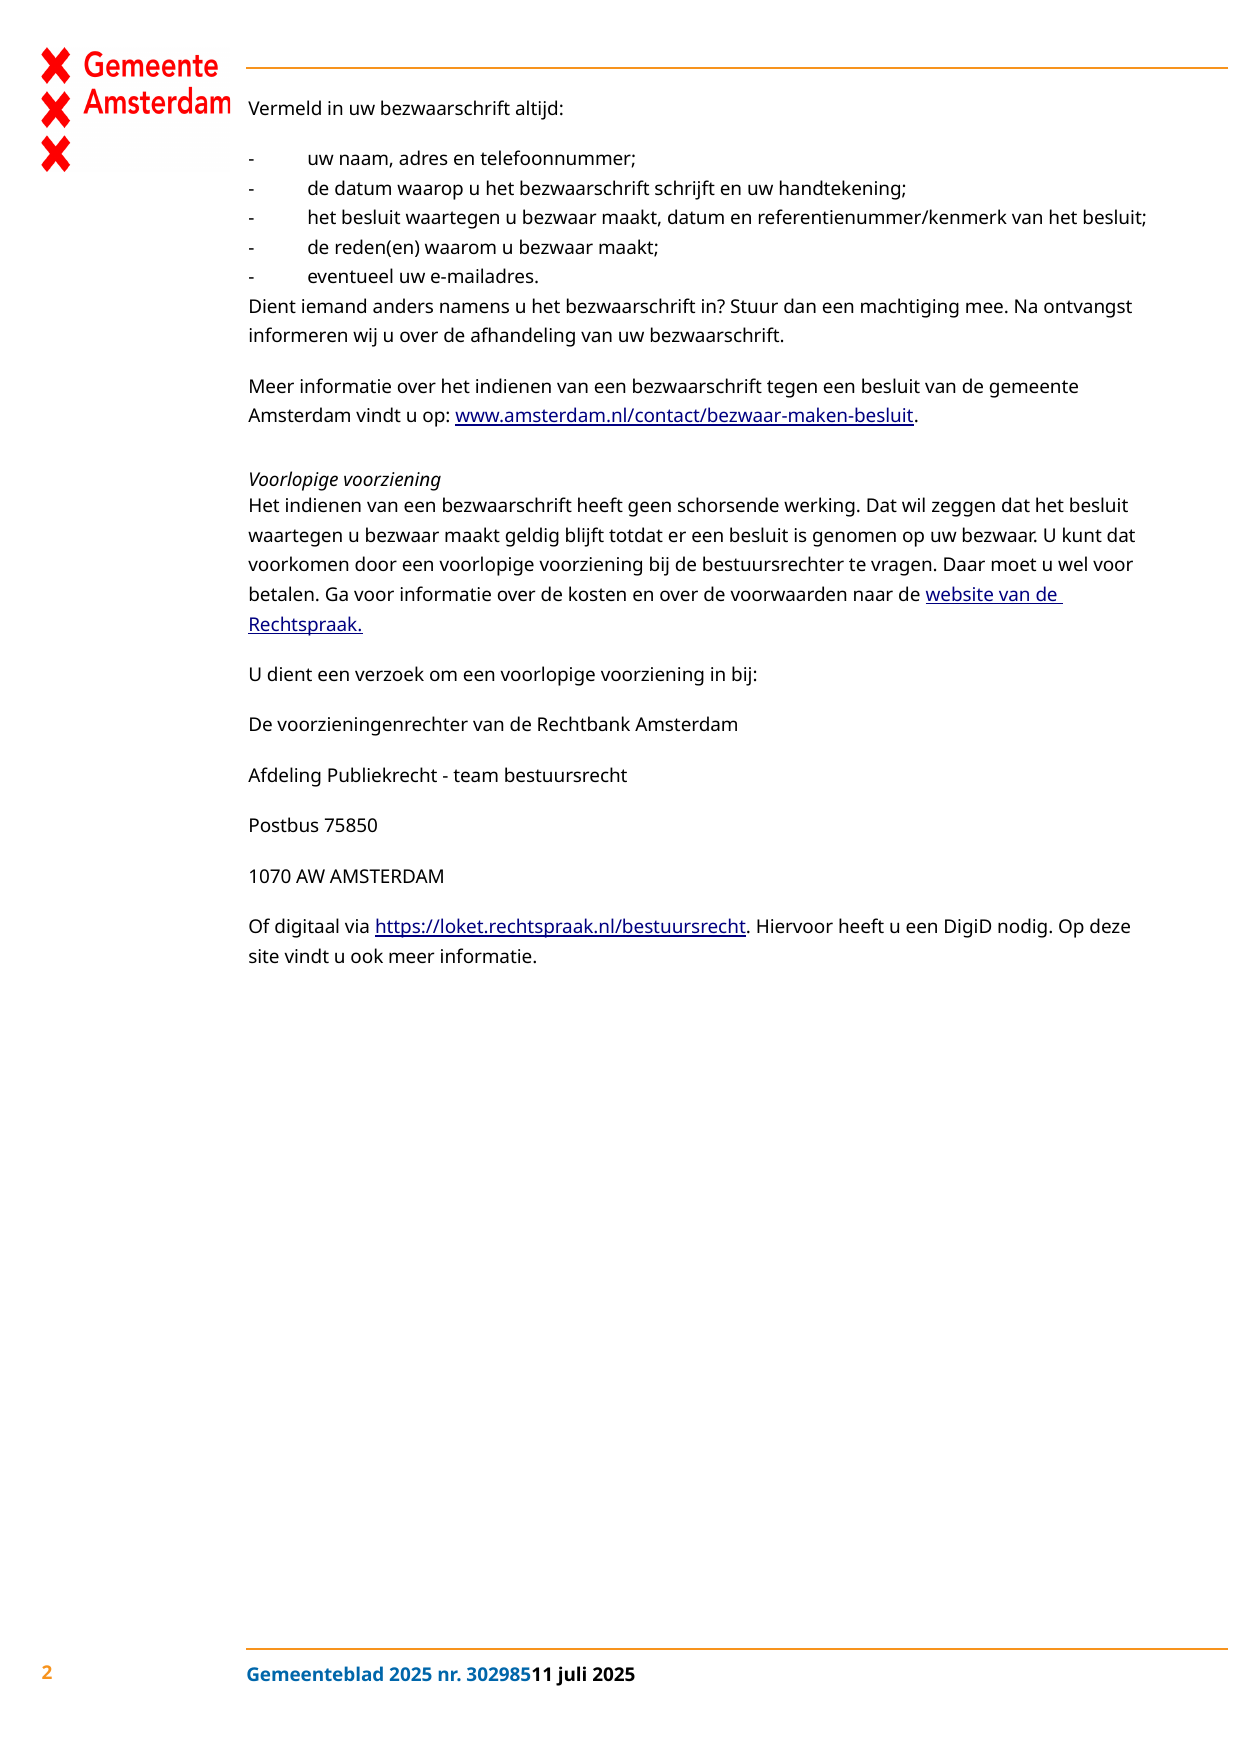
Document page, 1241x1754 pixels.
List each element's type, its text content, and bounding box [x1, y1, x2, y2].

text De voorzieningenrechter van de Rechtbank Amsterdam [248, 712, 1152, 737]
list de datum waarop u het bezwaarschrift schrijft en uw handtekening; [248, 175, 1152, 201]
list uw naam, adres en telefoonnummer; [248, 145, 1152, 171]
text Voorlopige voorziening [248, 467, 1152, 492]
text Het indienen van een bezwaarschrift heeft geen schorsende werking. Dat wil zeggen dat het besluit waartegen u bezwaar maakt geldig blijft totdat er een besluit is genomen op uw bezwaar. U kunt dat voorkomen door een voorlopige voorziening bij de bestuursrechter te vragen. Daar moet u wel voor betalen. Ga voor informatie over de kosten en over de voorwaarden naar de website van de Rechtspraak. [248, 492, 1152, 636]
text Of digitaal via https://loket.rechtspraak.nl/bestuursrecht. Hiervoor heeft u een DigiD nodig. Op deze site vindt u ook meer informatie. [248, 913, 1152, 968]
text Vermeld in uw bezwaarschrift altijd: [248, 95, 1152, 121]
list eventueel uw e-mailadres. [248, 263, 1152, 289]
text U dient een verzoek om een voorlopige voorziening in bij: [248, 661, 1152, 687]
picture [41, 47, 231, 172]
text Dient iemand anders namens u het bezwaarschrift in? Stuur dan een machtiging mee. Na ontvangst informeren wij u over de afhandeling van uw bezwaarschrift. [248, 293, 1152, 348]
text Meer informatie over het indienen van een bezwaarschrift tegen een besluit van de gemeente Amsterdam vindt u op: www.amsterdam.nl/contact/bezwaar-maken-besluit. [248, 373, 1152, 428]
text Afdeling Publiekrecht - team bestuursrecht [248, 762, 1152, 788]
list de reden(en) waarom u bezwaar maakt; [248, 234, 1152, 260]
text 1070 AW AMSTERDAM [248, 863, 1152, 888]
list het besluit waartegen u bezwaar maakt, datum en referentienummer/kenmerk van het besluit; [248, 204, 1152, 230]
text Postbus 75850 [248, 812, 1152, 838]
